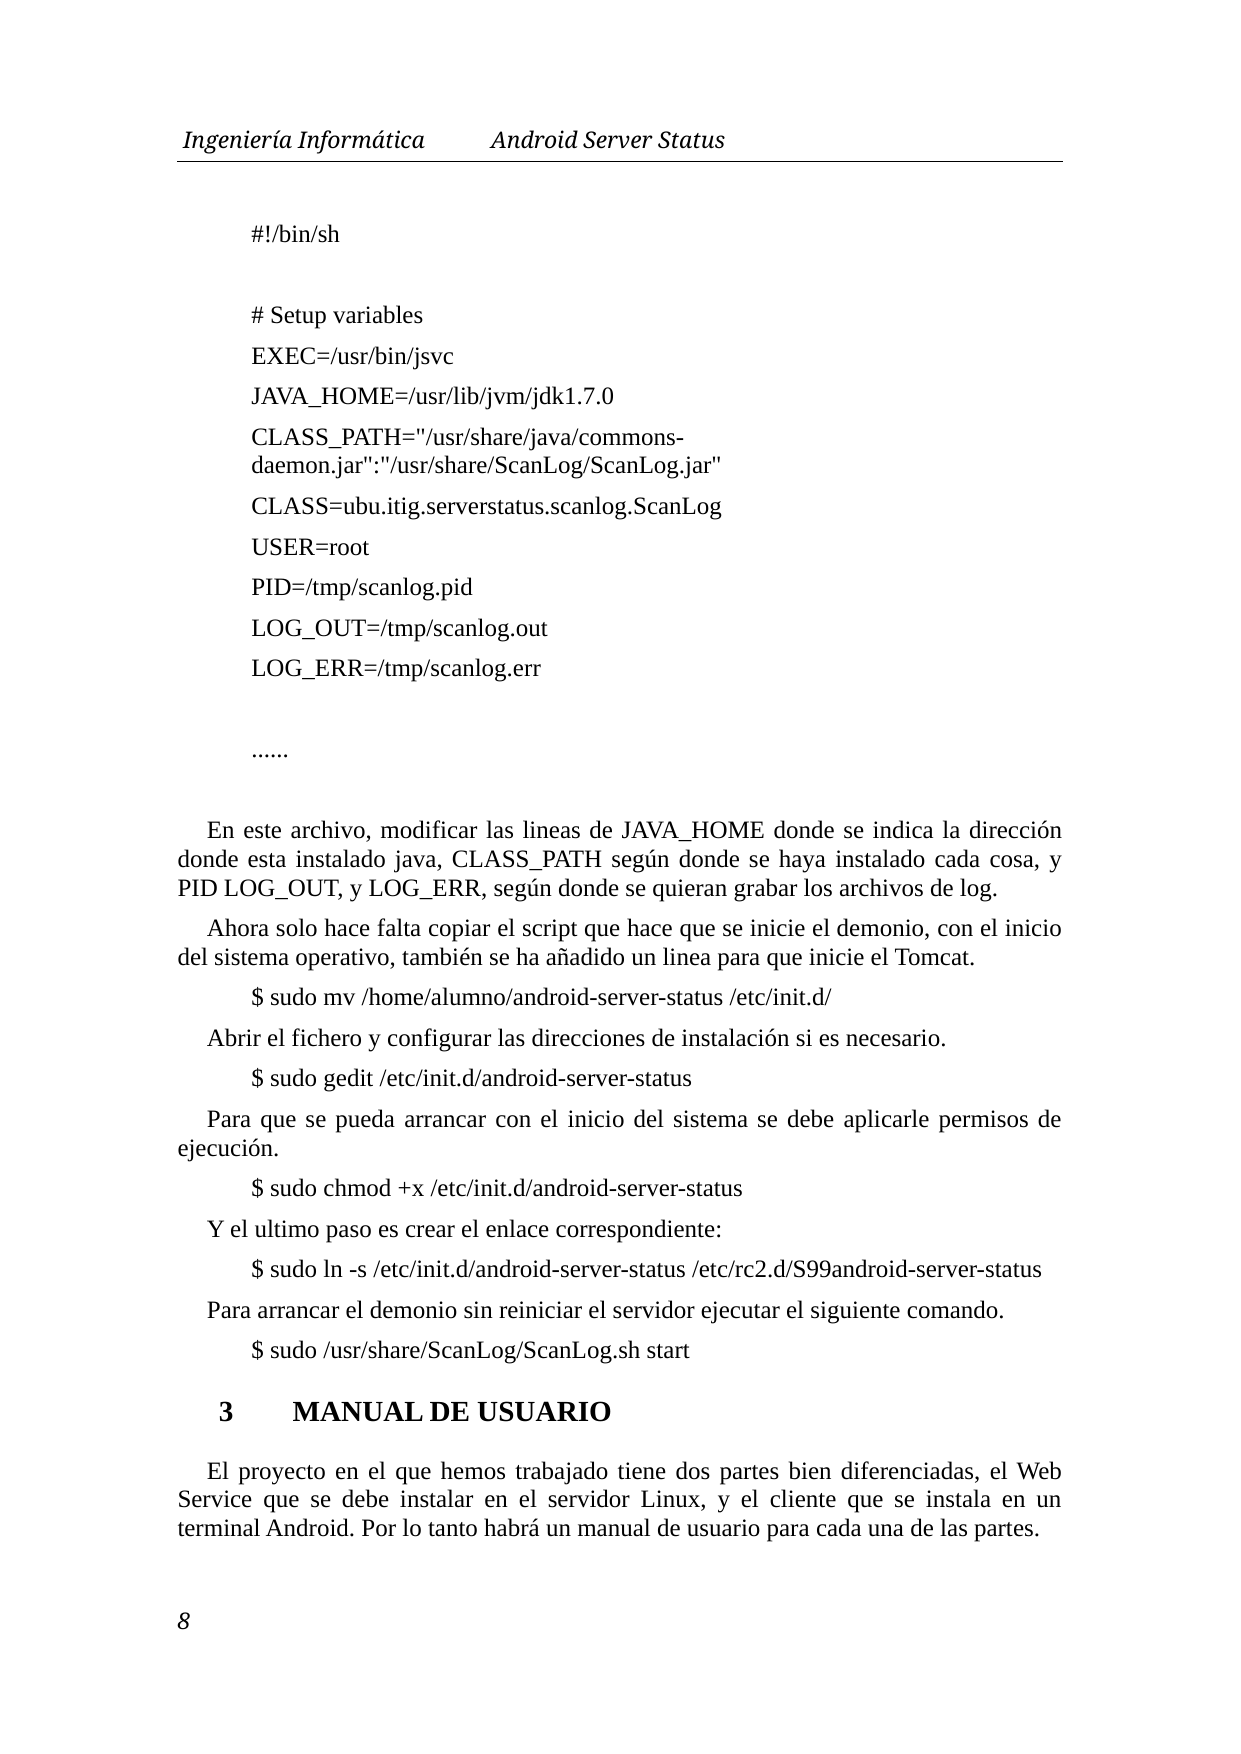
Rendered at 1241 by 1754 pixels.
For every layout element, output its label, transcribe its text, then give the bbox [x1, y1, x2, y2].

text #!/bin/sh [177, 219, 1063, 248]
text Y el ultimo paso es crear el enlace correspondiente: [177, 1214, 1063, 1243]
text ...... [177, 734, 1063, 763]
text Para arrancar el demonio sin reiniciar el servidor ejecutar el siguiente comando. [177, 1295, 1063, 1324]
text En este archivo, modificar las lineas de JAVA_HOME donde se indica la dirección donde esta instalado java, CLASS_PATH según donde se haya instalado cada cosa, y PID LOG_OUT, y LOG_ERR, según donde se quieran grabar los archivos de log. [177, 815, 1063, 901]
text JAVA_HOME=/usr/lib/jvm/jdk1.7.0 [177, 381, 1063, 410]
text USER=root [177, 532, 1063, 560]
text Abrir el fichero y configurar las direcciones de instalación si es necesario. [177, 1023, 1063, 1052]
text LOG_OUT=/tmp/scanlog.out [177, 613, 1063, 641]
text CLASS=ubu.itig.serverstatus.scanlog.ScanLog [177, 491, 1063, 520]
text Ahora solo hace falta copiar el script que hace que se inicie el demonio, con el inicio del sistema operativo, también se ha añadido un linea para que inicie el Tomcat. [177, 913, 1063, 971]
text EXEC=/usr/bin/jsvc [177, 341, 1063, 369]
text $ sudo gedit /etc/init.d/android-server-status [177, 1063, 1063, 1092]
subtitle Manual de usuario [218, 1394, 1063, 1427]
text $ sudo /usr/share/ScanLog/ScanLog.sh start [177, 1335, 1063, 1364]
text $ sudo chmod +x /etc/init.d/android-server-status [177, 1173, 1063, 1202]
text CLASS_PATH="/usr/share/java/commons- daemon.jar":"/usr/share/ScanLog/ScanLog.jar" [177, 422, 1063, 479]
text # Setup variables [177, 300, 1063, 329]
text Para que se pueda arrancar con el inicio del sistema se debe aplicarle permisos de ejecución. [177, 1104, 1063, 1162]
text LOG_ERR=/tmp/scanlog.err [177, 653, 1063, 682]
text PID=/tmp/scanlog.pid [177, 572, 1063, 601]
text El proyecto en el que hemos trabajado tiene dos partes bien diferenciadas, el Web Service que se debe instalar en el servidor Linux, y el cliente que se instala en un terminal Android. Por lo tanto habrá un manual de usuario para cada una de las partes. [177, 1456, 1063, 1542]
text $ sudo mv /home/alumno/android-server-status /etc/init.d/ [177, 982, 1063, 1011]
text $ sudo ln -s /etc/init.d/android-server-status /etc/rc2.d/S99android-server-status [177, 1254, 1063, 1283]
